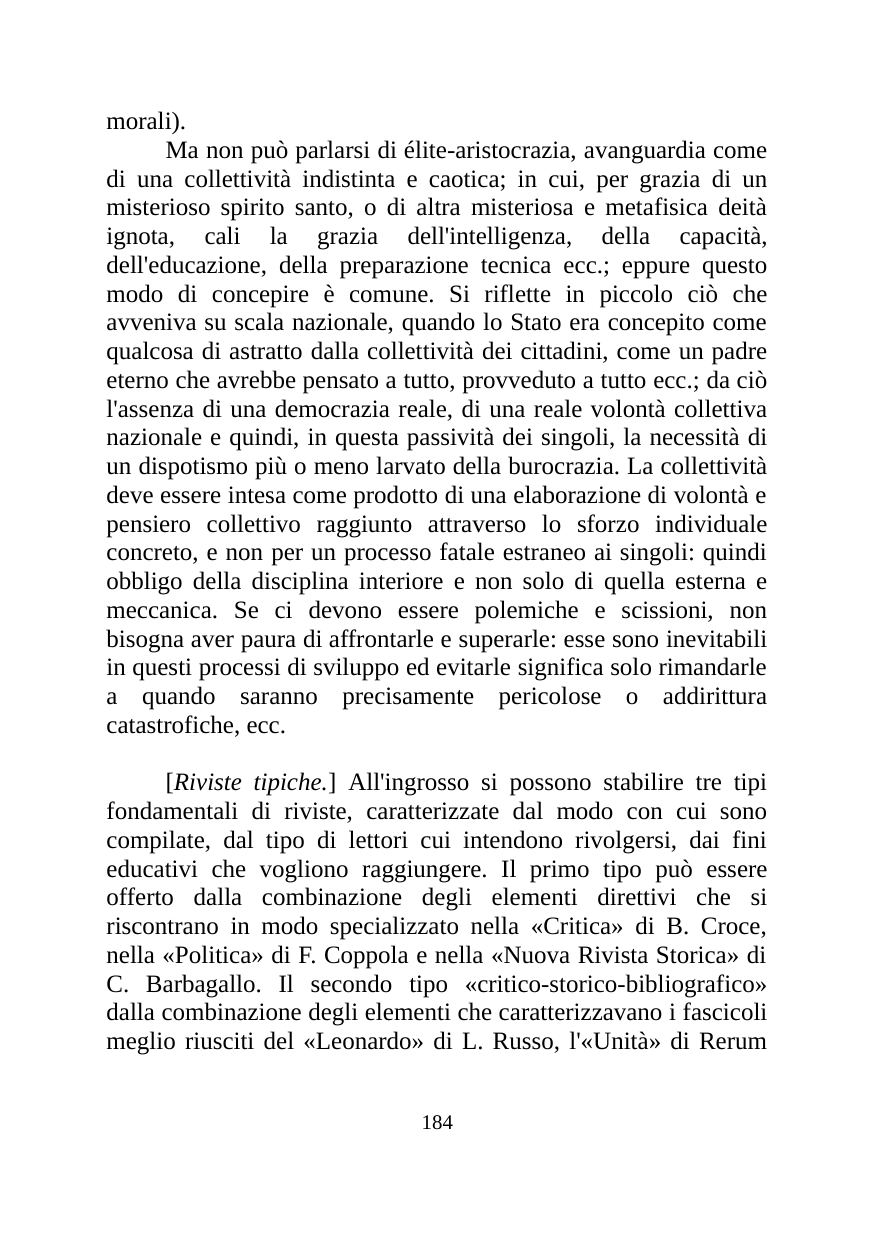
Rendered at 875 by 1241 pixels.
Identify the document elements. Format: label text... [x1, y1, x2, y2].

text [Riviste tipiche.] All'ingrosso si possono stabilire tre tipi fondamentali di riviste, caratterizzate dal modo con cui sono compilate, dal tipo di lettori cui intendono rivolgersi, dai fini educativi che vogliono raggiungere. Il primo tipo può essere offerto dalla combinazione degli elementi direttivi che si riscontrano in modo specializzato nella «Critica» di B. Croce, nella «Politica» di F. Coppola e nella «Nuova Rivista Storica» di C. Barbagallo. Il secondo tipo «critico-storico-bibliografico» dalla combinazione degli elementi che caratterizzavano i fascicoli meglio riusciti del «Leonardo» di L. Russo, l'«Unità» di Rerum [106, 767, 768, 1055]
text Ma non può parlarsi di élite-aristocrazia, avanguardia come di una collettività indistinta e caotica; in cui, per grazia di un misterioso spirito santo, o di altra misteriosa e metafisica deità ignota, cali la grazia dell'intelligenza, della capacità, dell'educazione, della preparazione tecnica ecc.; eppure questo modo di concepire è comune. Si riflette in piccolo ciò che avveniva su scala nazionale, quando lo Stato era concepito come qualcosa di astratto dalla collettività dei cittadini, come un padre eterno che avrebbe pensato a tutto, provveduto a tutto ecc.; da ciò l'assenza di una democrazia reale, di una reale volontà collettiva nazionale e quindi, in questa passività dei singoli, la necessità di un dispotismo più o meno larvato della burocrazia. La collettività deve essere intesa come prodotto di una elaborazione di volontà e pensiero collettivo raggiunto attraverso lo sforzo individuale concreto, e non per un processo fatale estraneo ai singoli: quindi obbligo della disciplina interiore e non solo di quella esterna e meccanica. Se ci devono essere polemiche e scissioni, non bisogna aver paura di affrontarle e superarle: esse sono inevitabili in questi processi di sviluppo ed evitarle significa solo rimandarle a quando saranno precisamente pericolose o addirittura catastrofiche, ecc. [106, 135, 768, 739]
text morali). [106, 106, 768, 135]
